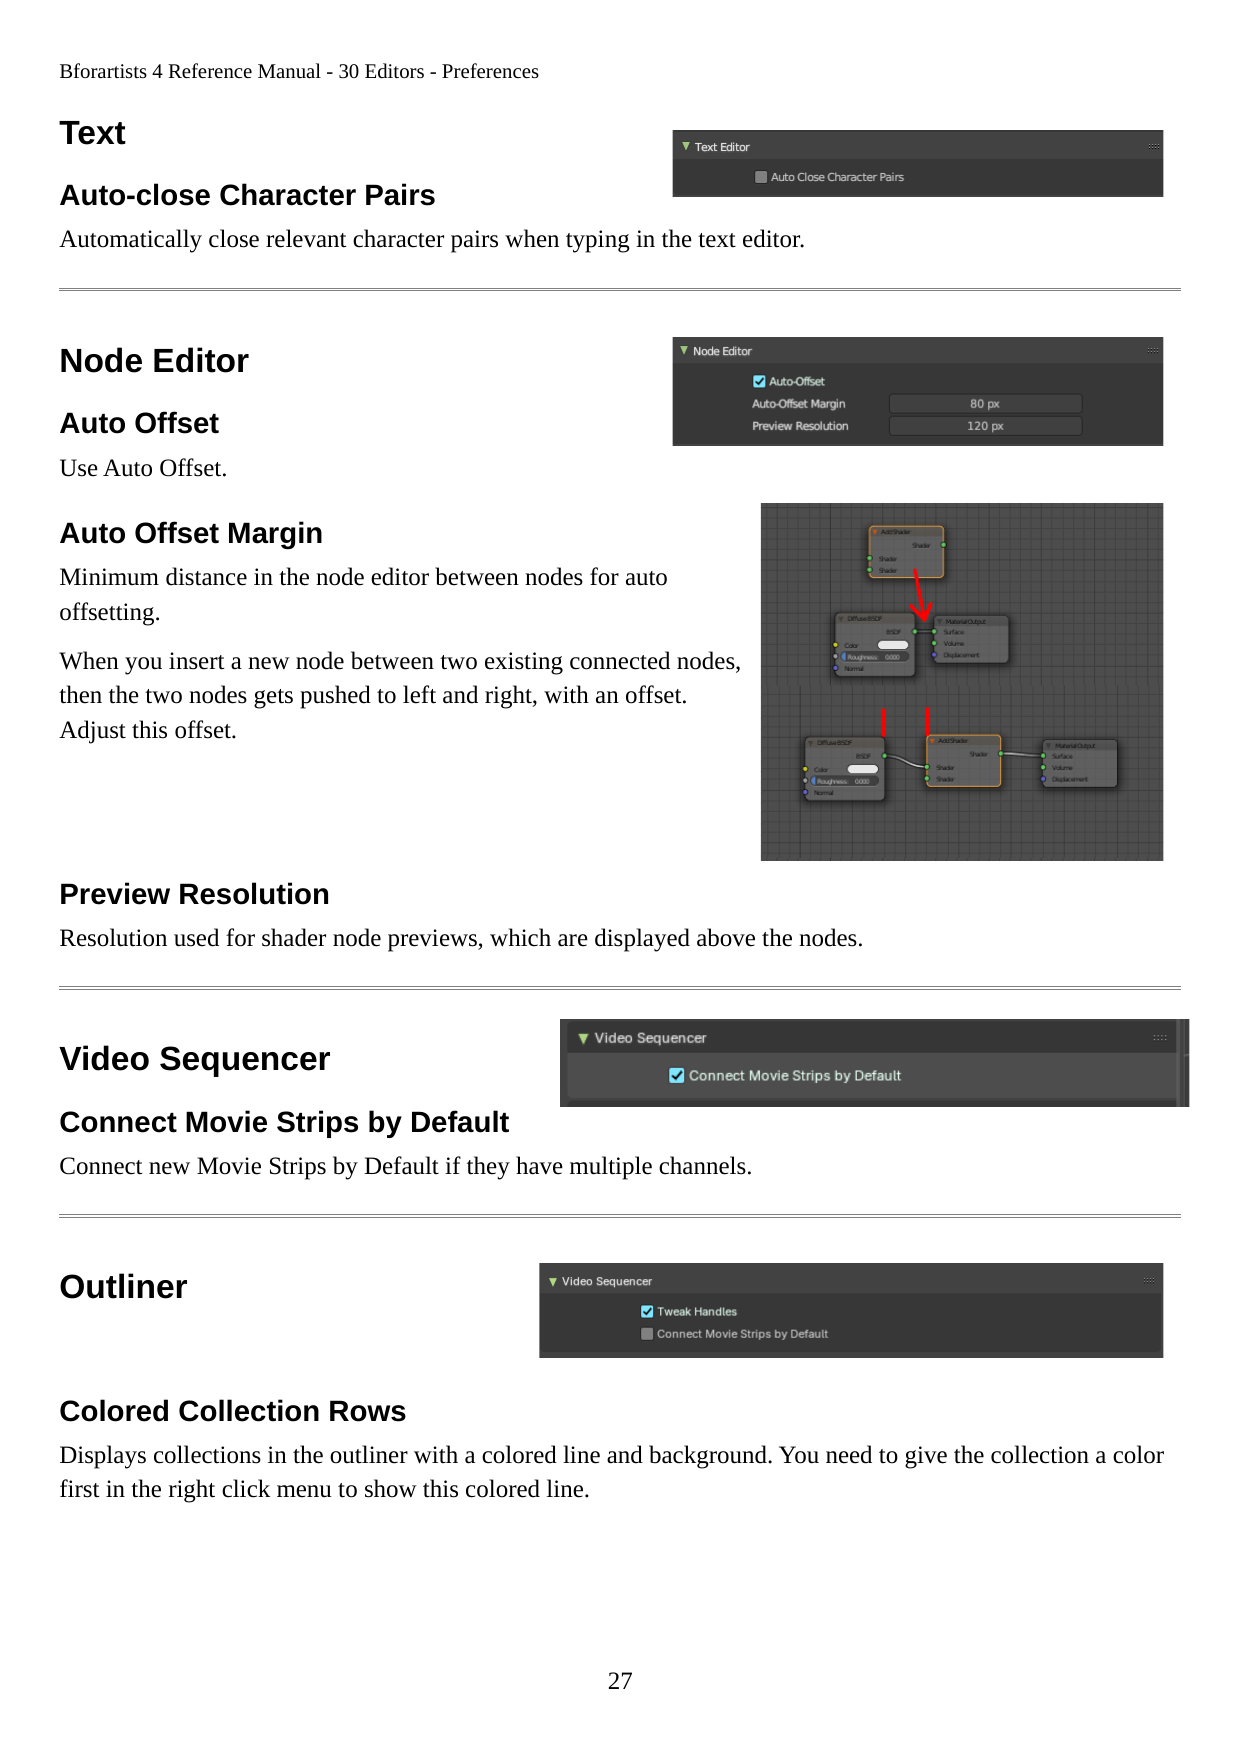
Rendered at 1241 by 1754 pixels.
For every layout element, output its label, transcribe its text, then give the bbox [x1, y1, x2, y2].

text Displays collections in the outliner with a colored line and background. You need to give the collection a color first in the right click menu to show this colored line. [59, 1440, 1181, 1503]
subtitle Auto Offset Margin [59, 516, 760, 550]
text Automatically close relevant character pairs when typing in the text editor. [59, 224, 1181, 253]
picture [672, 337, 1164, 446]
subtitle Colored Collection Rows [59, 1394, 1181, 1427]
subtitle Auto-close Character Pairs [59, 178, 1181, 212]
subtitle Video Sequencer [59, 1039, 560, 1078]
subtitle Node Editor [59, 341, 672, 379]
text Connect new Movie Strips by Default if they have multiple channels. [59, 1151, 1181, 1180]
text Resolution used for shader node previews, which are displayed above the nodes. [59, 923, 1181, 952]
subtitle Preview Resolution [59, 877, 1181, 911]
subtitle [1164, 406, 1181, 440]
text Minimum distance in the node editor between nodes for auto offsetting. [59, 562, 760, 626]
subtitle [1164, 516, 1181, 550]
picture [672, 130, 1164, 197]
picture [539, 1263, 1164, 1358]
subtitle Connect Movie Strips by Default [59, 1105, 1181, 1138]
subtitle Text [59, 113, 1181, 151]
picture [560, 1019, 1190, 1107]
text When you insert a new node between two existing connected nodes, then the two nodes gets pushed to left and right, with an offset. Adjust this offset. [59, 646, 760, 744]
picture [760, 503, 1164, 861]
subtitle Auto Offset [59, 406, 672, 440]
text Use Auto Offset. [59, 453, 1181, 481]
subtitle [1164, 341, 1181, 379]
subtitle Outliner [59, 1267, 539, 1306]
subtitle [1164, 1267, 1181, 1306]
